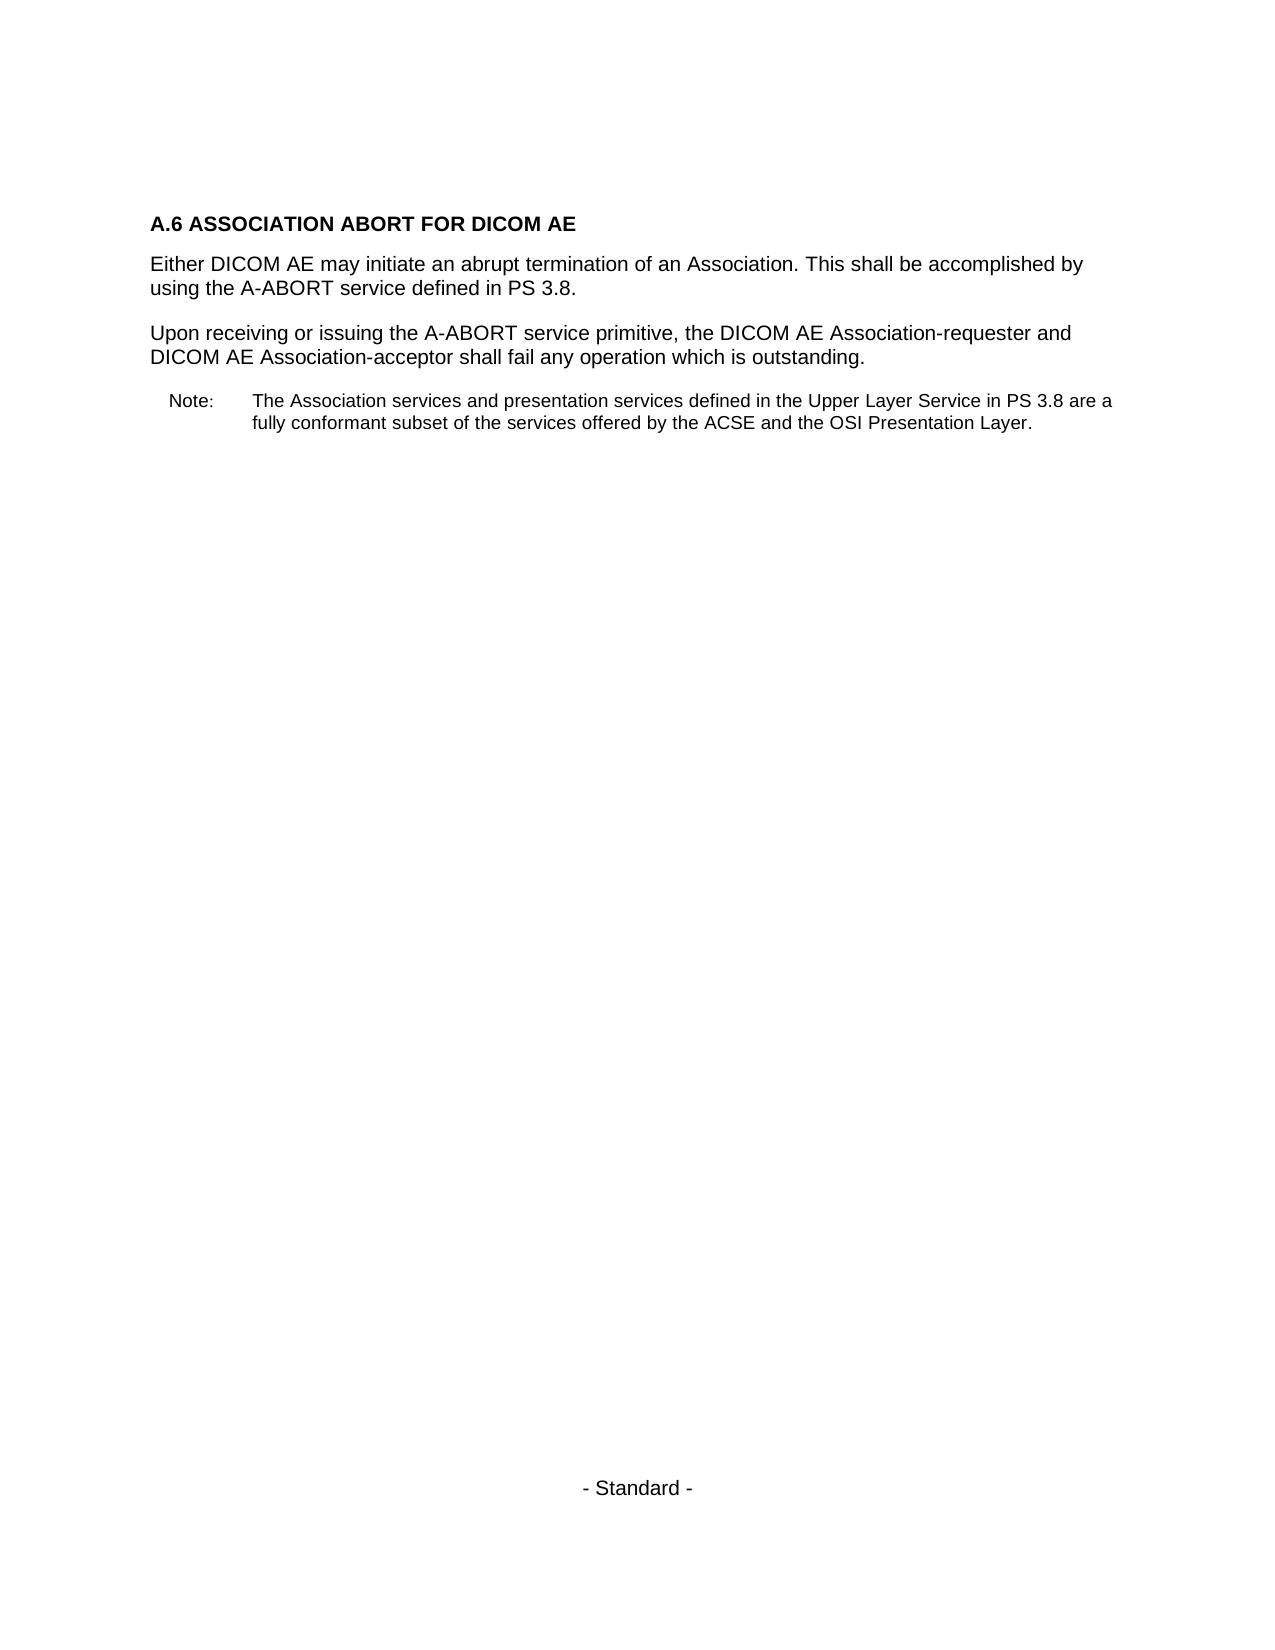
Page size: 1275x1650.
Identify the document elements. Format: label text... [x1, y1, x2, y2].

text Note The Association services and presentation services defined in the Upper Layer Service in PS 3.8 are a fully conformant subset of the services offered by the ACSE and the OSI Presentation Layer. [169, 390, 1125, 433]
text Either DICOM AE may initiate an abrupt termination of an Association. This shall be accomplished by using the A-ABORT service defined in PS 3.8. [150, 252, 1125, 300]
subtitle A.6 Association abort for DICOM AE [150, 212, 1125, 236]
text Upon receiving or issuing the A-ABORT service primitive, the DICOM AE Association-requester and DICOM AE Association-acceptor shall fail any operation which is outstanding. [150, 321, 1125, 369]
